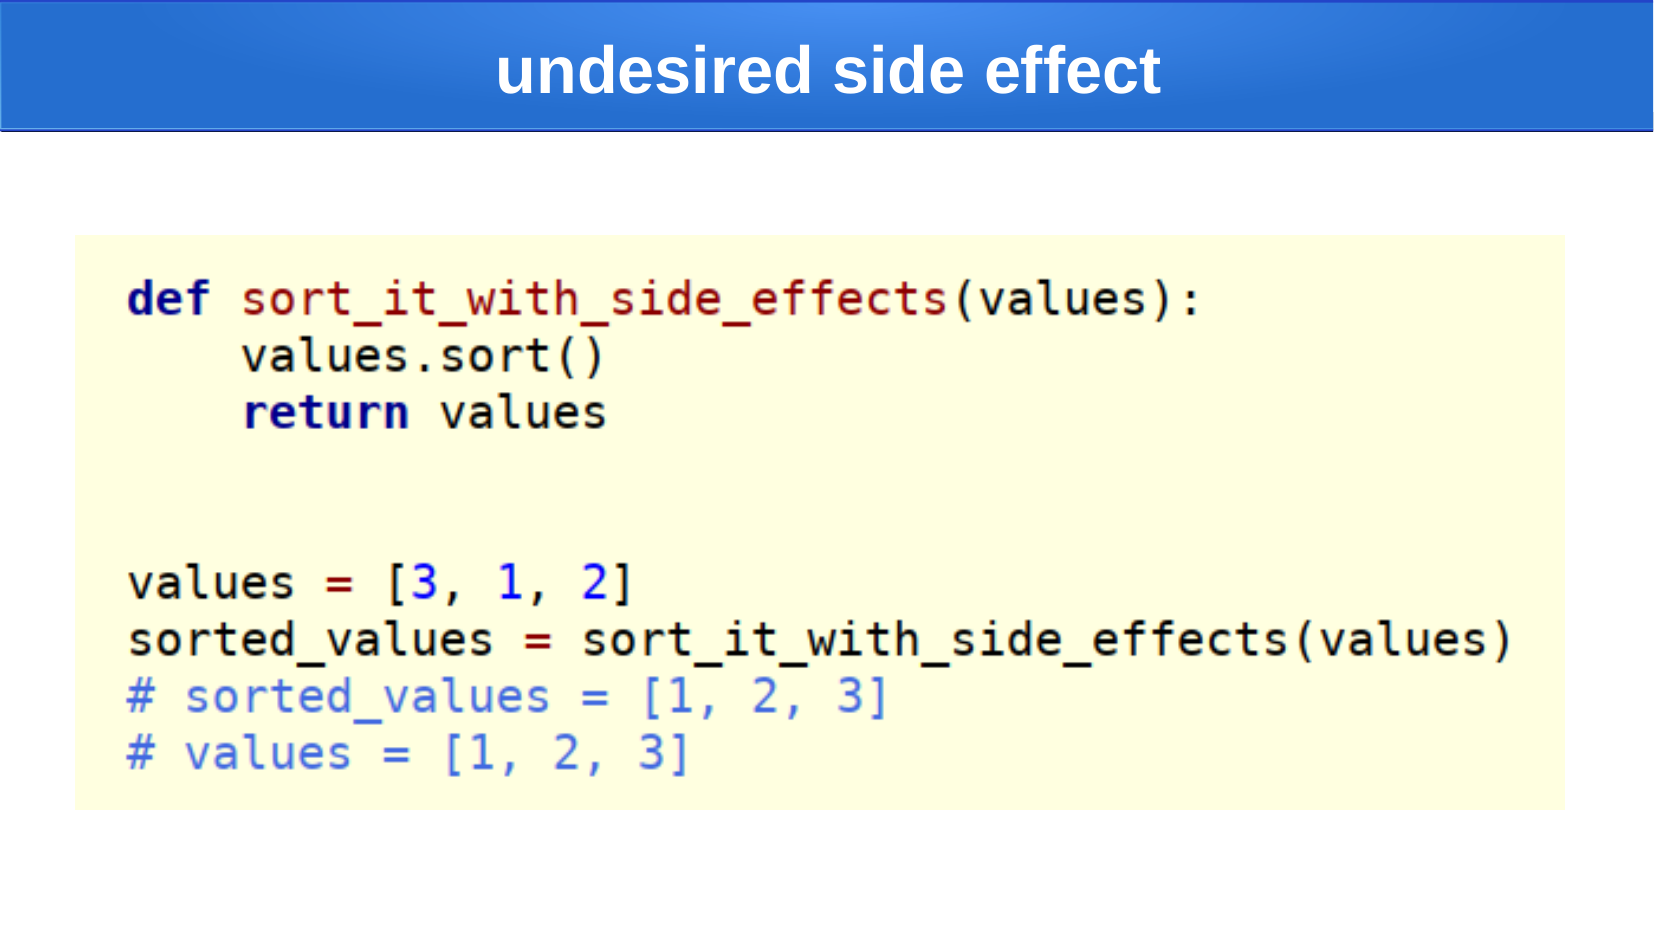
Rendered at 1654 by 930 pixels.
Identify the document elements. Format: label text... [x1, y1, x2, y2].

title undesired side effect [82, 5, 1576, 135]
picture [75, 235, 1565, 811]
